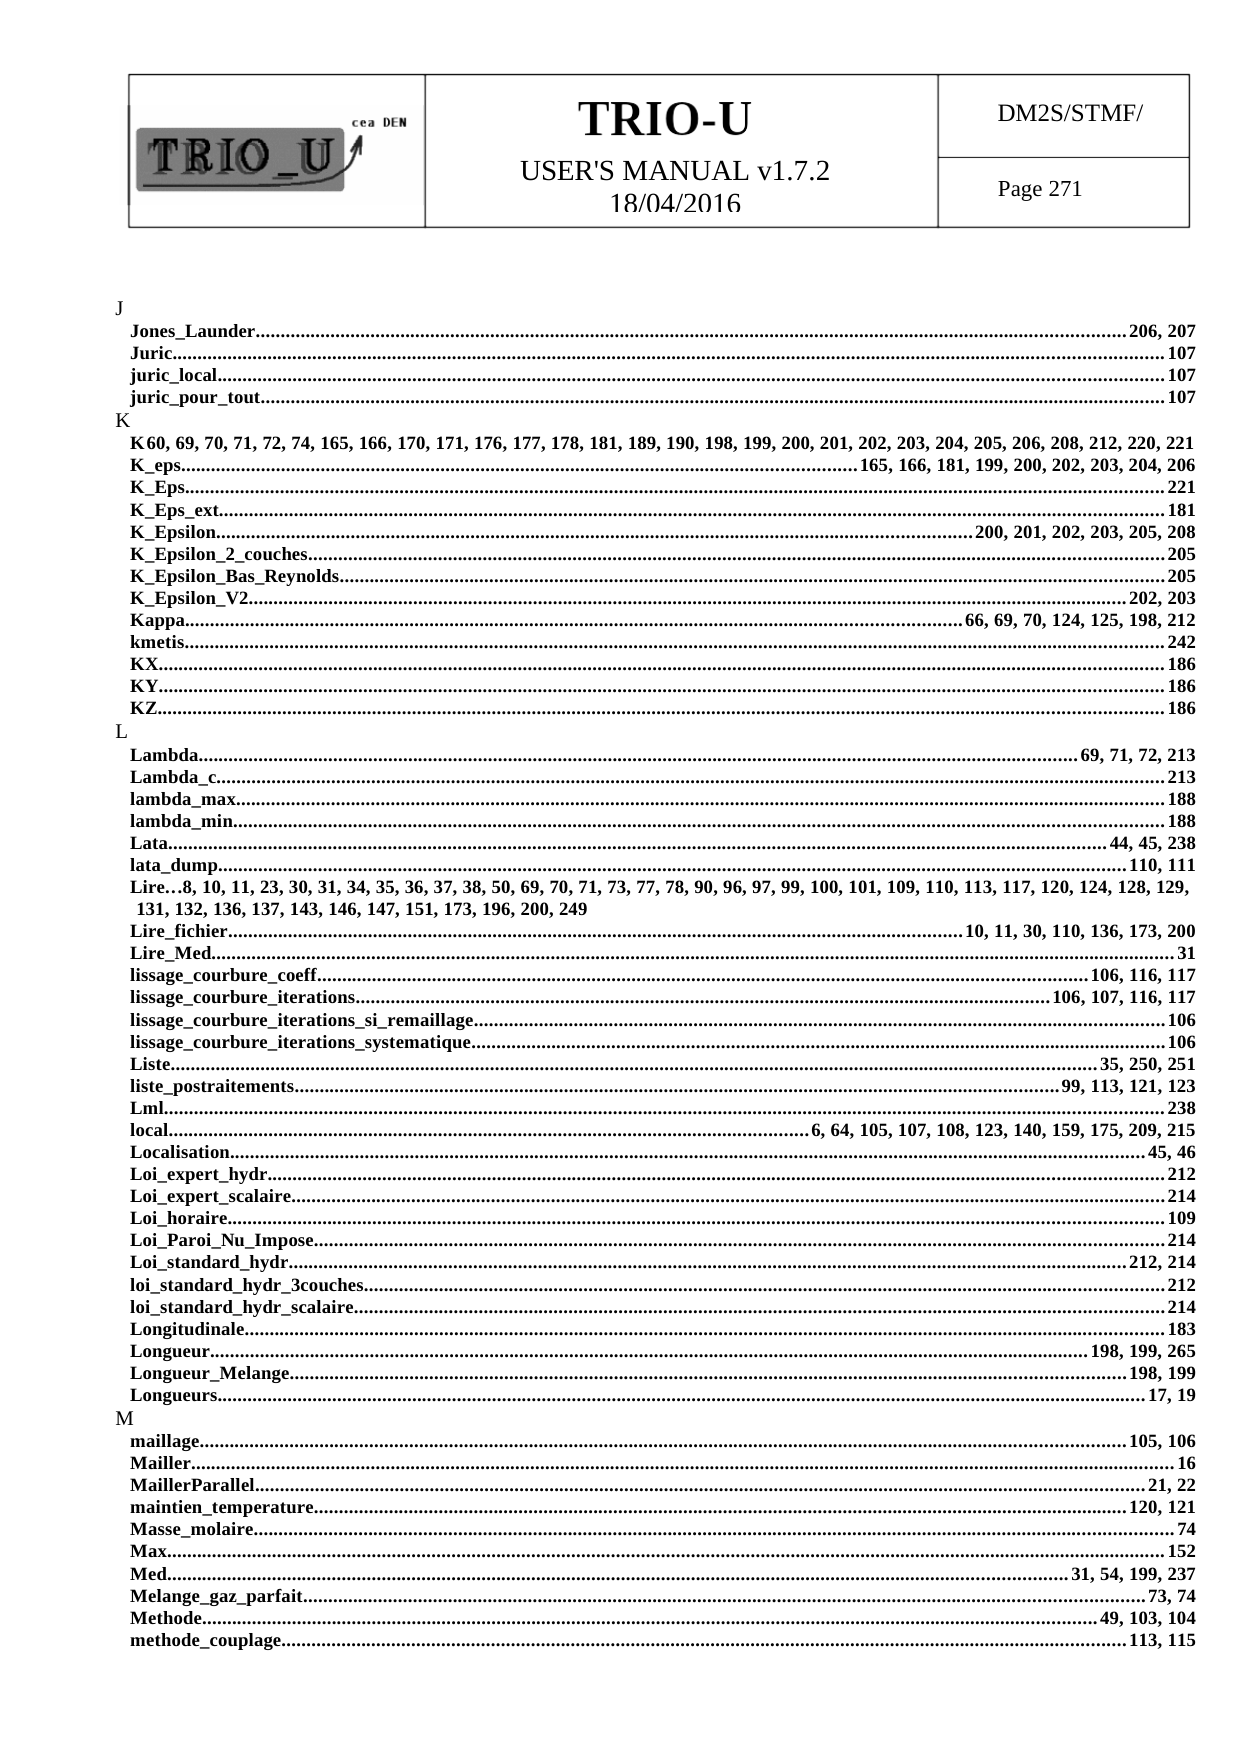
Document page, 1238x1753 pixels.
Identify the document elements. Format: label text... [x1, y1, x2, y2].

text kmetis 242 [130, 631, 1196, 653]
text Lire_Med 31 [130, 942, 1196, 964]
text L [115, 719, 1196, 743]
text lambda_max 188 [130, 787, 1196, 809]
text Longitudinale 183 [130, 1317, 1196, 1339]
text J [115, 295, 1196, 319]
text lissage_courbure_iterations_si_remaillage 106 [130, 1008, 1196, 1030]
text juric_pour_tout 107 [130, 386, 1196, 408]
text K_Epsilon 200, 201, 202, 203, 205, 208 [130, 520, 1196, 542]
text maillage 105, 106 [130, 1429, 1196, 1452]
text lata_dump 110, 111 [130, 853, 1196, 875]
text lissage_courbure_iterations 106, 107, 116, 117 [130, 986, 1196, 1008]
text Kappa 66, 69, 70, 124, 125, 198, 212 [130, 608, 1196, 631]
text Loi_standard_hydr 212, 214 [130, 1251, 1196, 1273]
text Loi_Paroi_Nu_Impose 214 [130, 1229, 1196, 1251]
text KZ 186 [130, 697, 1196, 719]
text Lambda_c 213 [130, 765, 1196, 787]
text Max 152 [130, 1540, 1196, 1562]
text liste_postraitements 99, 113, 121, 123 [130, 1074, 1196, 1096]
text K_eps 165, 166, 181, 199, 200, 202, 203, 204, 206 [130, 454, 1196, 476]
text K 60, 69, 70, 71, 72, 74, 165, 166, 170, 171, 176, 177, 178, 181, 189, 190, 198, 199, 200, 201, 202, 203, 204, 205, 206, 208, 212, 220, 221 [130, 432, 1196, 454]
text juric_local 107 [130, 363, 1196, 386]
text K_Epsilon_V2 202, 203 [130, 586, 1196, 608]
text Longueur_Melange 198, 199 [130, 1361, 1196, 1383]
text methode_couplage 113, 115 [130, 1628, 1196, 1650]
text Methode 49, 103, 104 [130, 1606, 1196, 1628]
text Med 31, 54, 199, 237 [130, 1562, 1196, 1584]
text Longueur 198, 199, 265 [130, 1339, 1196, 1361]
text M [115, 1405, 1196, 1429]
text Masse_molaire 74 [130, 1518, 1196, 1540]
text K_Eps 221 [130, 476, 1196, 498]
text K_Epsilon_Bas_Reynolds 205 [130, 564, 1196, 586]
text Loi_expert_hydr 212 [130, 1162, 1196, 1184]
text Localisation 45, 46 [130, 1140, 1196, 1162]
text Liste 35, 250, 251 [130, 1052, 1196, 1074]
text Lata 44, 45, 238 [130, 831, 1196, 853]
text Lire 8, 10, 11, 23, 30, 31, 34, 35, 36, 37, 38, 50, 69, 70, 71, 73, 77, 78, 90, 96, 97, 99, 100, 101, 109, 110, 113, 117, 120, 124, 128, 129, 131, 132, 136, 137, 143, 146, 147, 151, 173, 196, 200, 249 [130, 875, 1196, 919]
text Loi_expert_scalaire 214 [130, 1184, 1196, 1207]
text lambda_min 188 [130, 809, 1196, 831]
text MaillerParallel 21, 22 [130, 1474, 1196, 1496]
text Lml 238 [130, 1096, 1196, 1118]
text KX 186 [130, 653, 1196, 675]
text loi_standard_hydr_scalaire 214 [130, 1295, 1196, 1317]
text Lire_fichier 10, 11, 30, 110, 136, 173, 200 [130, 919, 1196, 942]
text Lambda 69, 71, 72, 213 [130, 743, 1196, 765]
text loi_standard_hydr_3couches 212 [130, 1273, 1196, 1295]
text Juric 107 [130, 341, 1196, 363]
text Jones_Launder 206, 207 [130, 319, 1196, 341]
text K_Epsilon_2_couches 205 [130, 542, 1196, 564]
text K_Eps_ext 181 [130, 498, 1196, 520]
text Mailler 16 [130, 1452, 1196, 1474]
text Longueurs 17, 19 [130, 1383, 1196, 1405]
text lissage_courbure_coeff 106, 116, 117 [130, 964, 1196, 986]
text maintien_temperature 120, 121 [130, 1496, 1196, 1518]
text local 6, 64, 105, 107, 108, 123, 140, 159, 175, 209, 215 [130, 1118, 1196, 1140]
text Loi_horaire 109 [130, 1207, 1196, 1229]
text K [115, 408, 1196, 432]
text lissage_courbure_iterations_systematique 106 [130, 1030, 1196, 1052]
text KY 186 [130, 675, 1196, 697]
text Melange_gaz_parfait 73, 74 [130, 1584, 1196, 1606]
